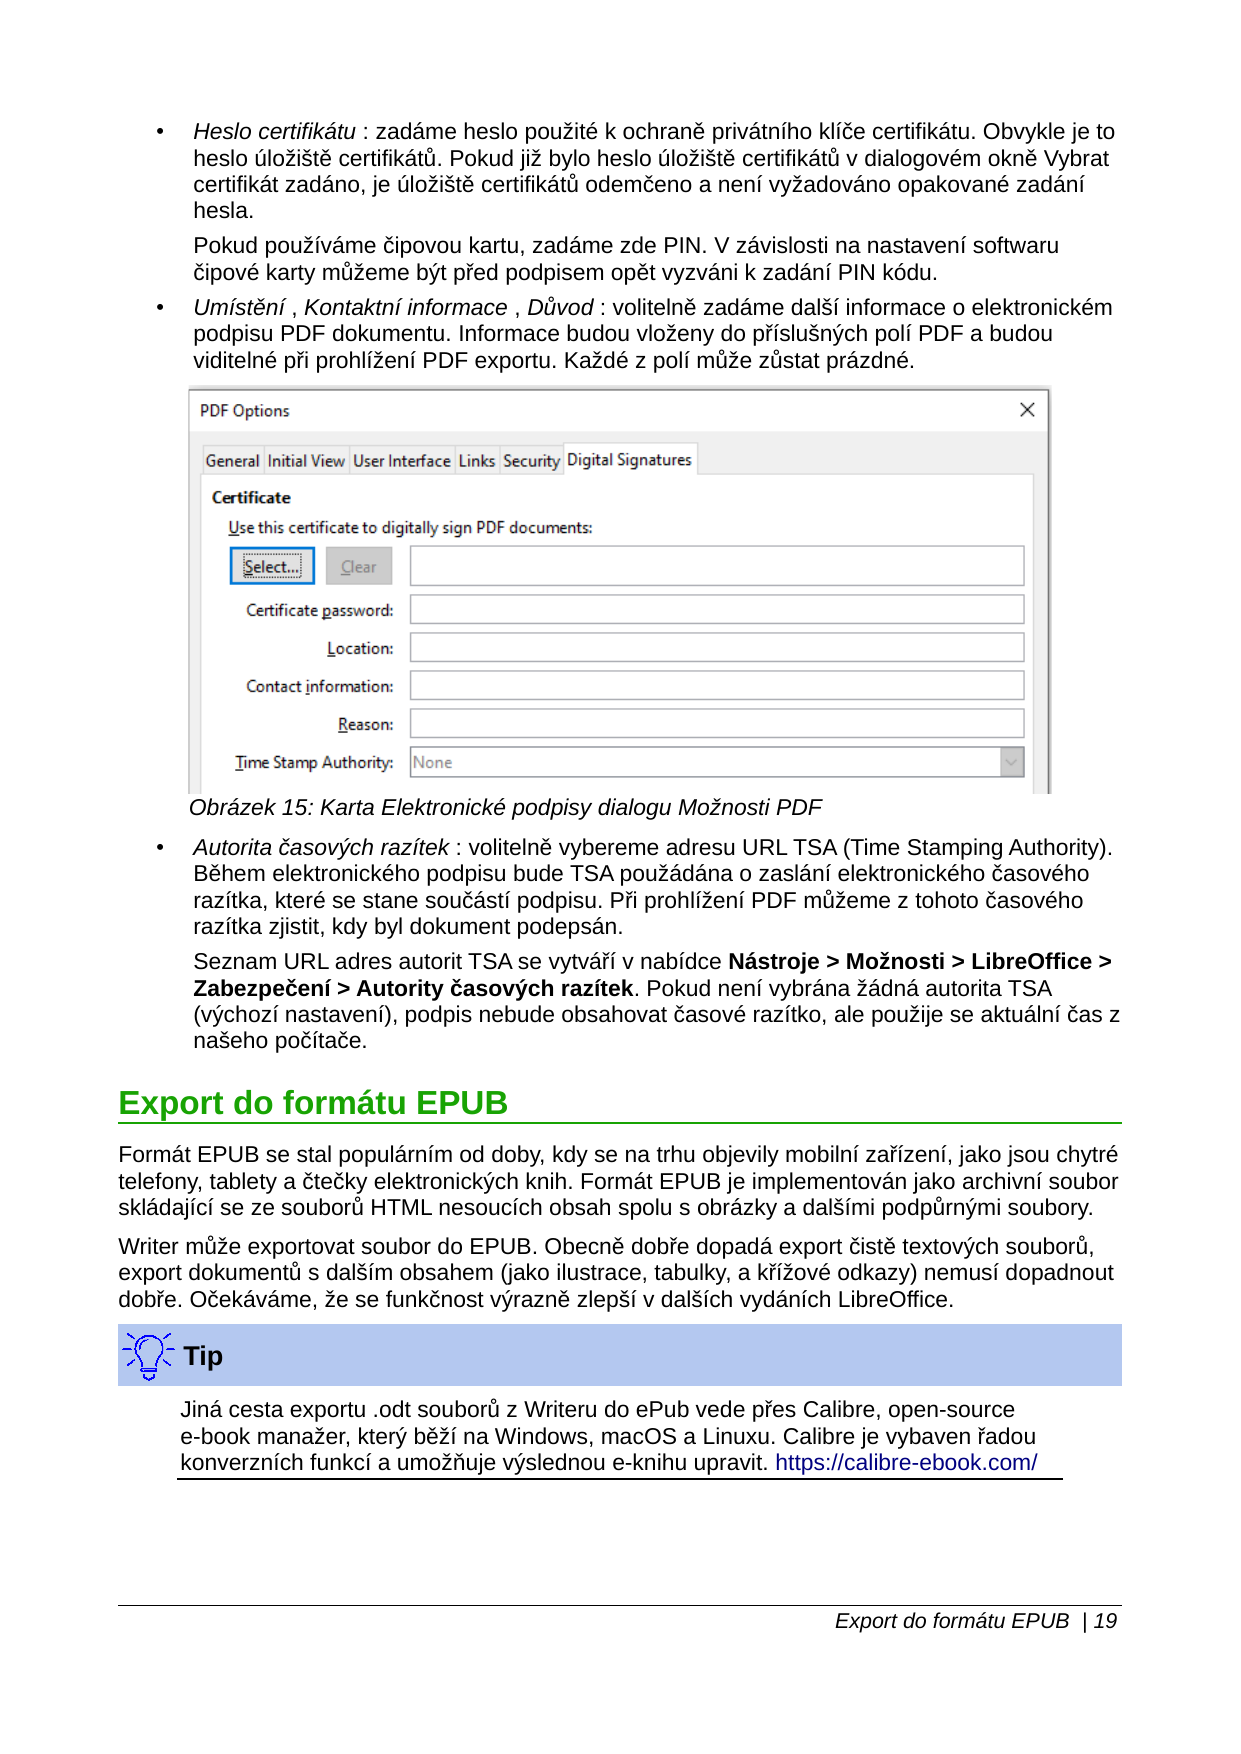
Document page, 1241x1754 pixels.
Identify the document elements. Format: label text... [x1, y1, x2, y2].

list Seznam URL adres autorit TSA se vytváří v nabídce Nástroje > Možnosti > LibreOffice > Zabezpečení > Autority časových razítek. Pokud není vybrána žádná autorita TSA (výchozí nastavení), podpis nebude obsahovat časové razítko, ale použije se aktuální čas z našeho počítače. [156, 948, 1122, 1054]
list Pokud používáme čipovou kartu, zadáme zde PIN. V závislosti na nastavení softwaru čipové karty můžeme být před podpisem opět vyzváni k zadání PIN kódu. [156, 232, 1122, 285]
list Heslo certifikátu : zadáme heslo použité k ochraně privátního klíče certifikátu. Obvykle je to heslo úložiště certifikátů. Pokud již bylo heslo úložiště certifikátů v dialogovém okně Vybrat certifikát zadáno, je úložiště certifikátů odemčeno a není vyžadováno opakované zadání hesla. [156, 118, 1122, 223]
text Writer může exportovat soubor do EPUB. Obecně dobře dopadá export čistě textových souborů, export dokumentů s dalším obsahem (jako ilustrace, tabulky, a křížové odkazy) nemusí dopadnout dobře. Očekáváme, že se funkčnost výrazně zlepší v dalších vydáních LibreOffice. [118, 1233, 1122, 1312]
list Autorita časových razítek : volitelně vybereme adresu URL TSA (Time Stamping Authority). Během elektronického podpisu bude TSA použádána o zaslání elektronického časového razítka, které se stane součástí podpisu. Při prohlížení PDF můžeme z tohoto časového razítka zjistit, kdy byl dokument podepsán. [156, 834, 1122, 939]
picture [119, 1325, 179, 1385]
text Jiná cesta exportu .odt souborů z Writeru do ePub vede přes Calibre, open-source e‑book manažer, který běží na Windows, macOS a Linuxu. Calibre je vybaven řadou konverzních funkcí a umožňuje výslednou e-knihu upravit. https://calibre-ebook.com/ [177, 1393, 1063, 1478]
text Obrázek 15: Karta Elektronické podpisy dialogu Možnosti PDF [189, 794, 1052, 820]
picture [188, 385, 1052, 794]
subtitle Tip [118, 1324, 1122, 1386]
subtitle Export do formátu EPUB [118, 1083, 1122, 1122]
text Formát EPUB se stal populárním od doby, kdy se na trhu objevily mobilní zařízení, jako jsou chytré telefony, tablety a čtečky elektronických knih. Formát EPUB je implementován jako archivní soubor skládající se ze souborů HTML nesoucích obsah spolu s obrázky a dalšími podpůrnými soubory. [118, 1141, 1122, 1221]
list Umístění , Kontaktní informace , Důvod : volitelně zadáme další informace o elektronickém podpisu PDF dokumentu. Informace budou vloženy do příslušných polí PDF a budou viditelné při prohlížení PDF exportu. Každé z polí může zůstat prázdné. [156, 294, 1122, 373]
